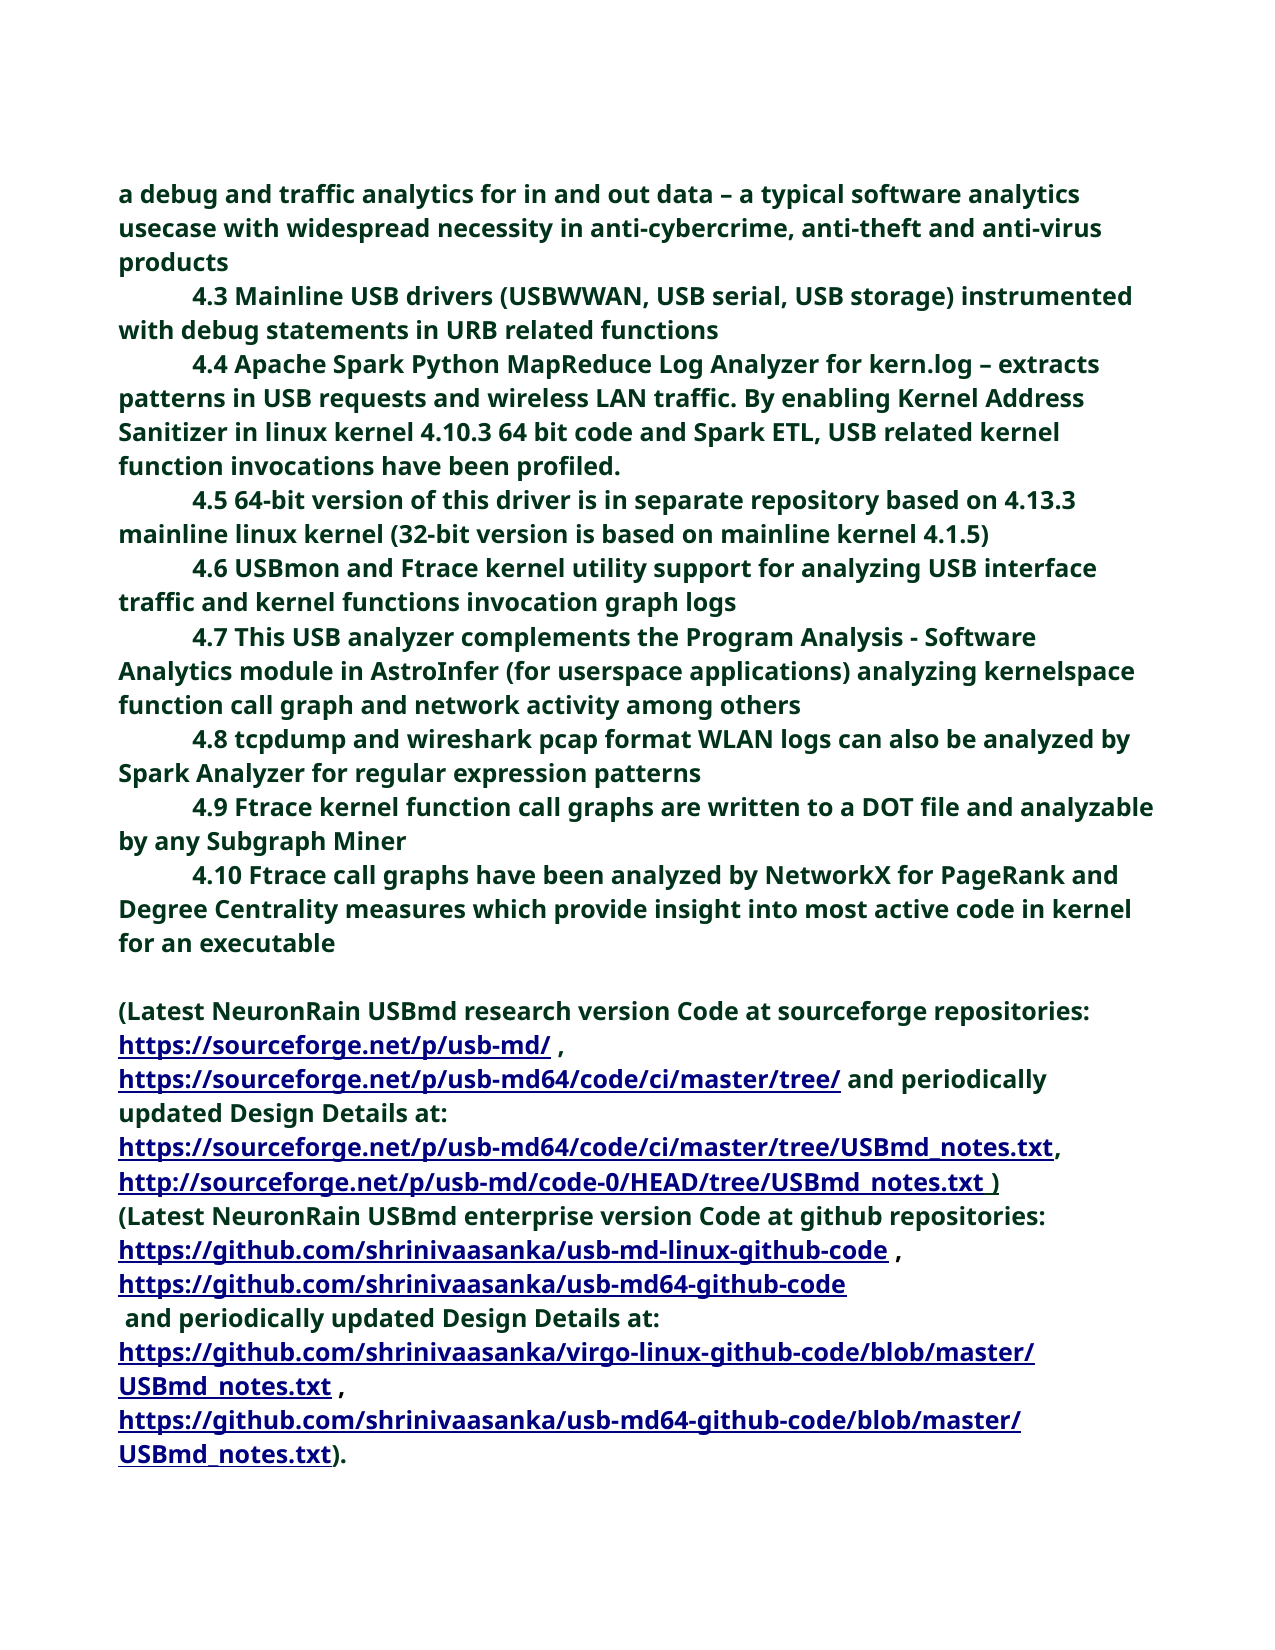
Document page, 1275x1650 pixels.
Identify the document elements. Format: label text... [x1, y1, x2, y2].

text 4.5 64-bit version of this driver is in separate repository based on 4.13.3 mainline linux kernel (32-bit version is based on mainline kernel 4.1.5) [118, 483, 1157, 551]
text 4.6 USBmon and Ftrace kernel utility support for analyzing USB interface traffic and kernel functions invocation graph logs [118, 551, 1157, 619]
text http://sourceforge.net/p/usb-md/code-0/HEAD/tree/USBmd_notes.txt ) [118, 1164, 1157, 1198]
text 4.9 Ftrace kernel function call graphs are written to a DOT file and analyzable by any Subgraph Miner [118, 789, 1157, 858]
text 4.7 This USB analyzer complements the Program Analysis - Software Analytics module in AstroInfer (for userspace applications) analyzing kernelspace function call graph and network activity among others [118, 619, 1157, 721]
text a debug and traffic analytics for in and out data – a typical software analytics usecase with widespread necessity in anti-cybercrime, anti-theft and anti-virus products [118, 176, 1157, 278]
text and periodically updated Design Details at: https://github.com/shrinivaasanka/virgo-linux-github-code/blob/master/USBmd_notes.txt , https://github.com/shrinivaasanka/usb-md64-github-code/blob/master/USBmd_notes.txt). [118, 1300, 1157, 1471]
text (Latest NeuronRain USBmd enterprise version Code at github repositories: https://github.com/shrinivaasanka/usb-md-linux-github-code , https://github.com/shrinivaasanka/usb-md64-github-code [118, 1198, 1157, 1300]
text 4.8 tcpdump and wireshark pcap format WLAN logs can also be analyzed by Spark Analyzer for regular expression patterns [118, 721, 1157, 789]
text 4.4 Apache Spark Python MapReduce Log Analyzer for kern.log – extracts patterns in USB requests and wireless LAN traffic. By enabling Kernel Address Sanitizer in linux kernel 4.10.3 64 bit code and Spark ETL, USB related kernel function invocations have been profiled. [118, 347, 1157, 483]
text https://sourceforge.net/p/usb-md64/code/ci/master/tree/USBmd_notes.txt, [118, 1130, 1157, 1164]
text 4.10 Ftrace call graphs have been analyzed by NetworkX for PageRank and Degree Centrality measures which provide insight into most active code in kernel for an executable [118, 858, 1157, 960]
text (Latest NeuronRain USBmd research version Code at sourceforge repositories: https://sourceforge.net/p/usb-md/ , https://sourceforge.net/p/usb-md64/code/ci/master/tree/ and periodically updated Design Details at: [118, 994, 1157, 1130]
text 4.3 Mainline USB drivers (USBWWAN, USB serial, USB storage) instrumented with debug statements in URB related functions [118, 278, 1157, 347]
